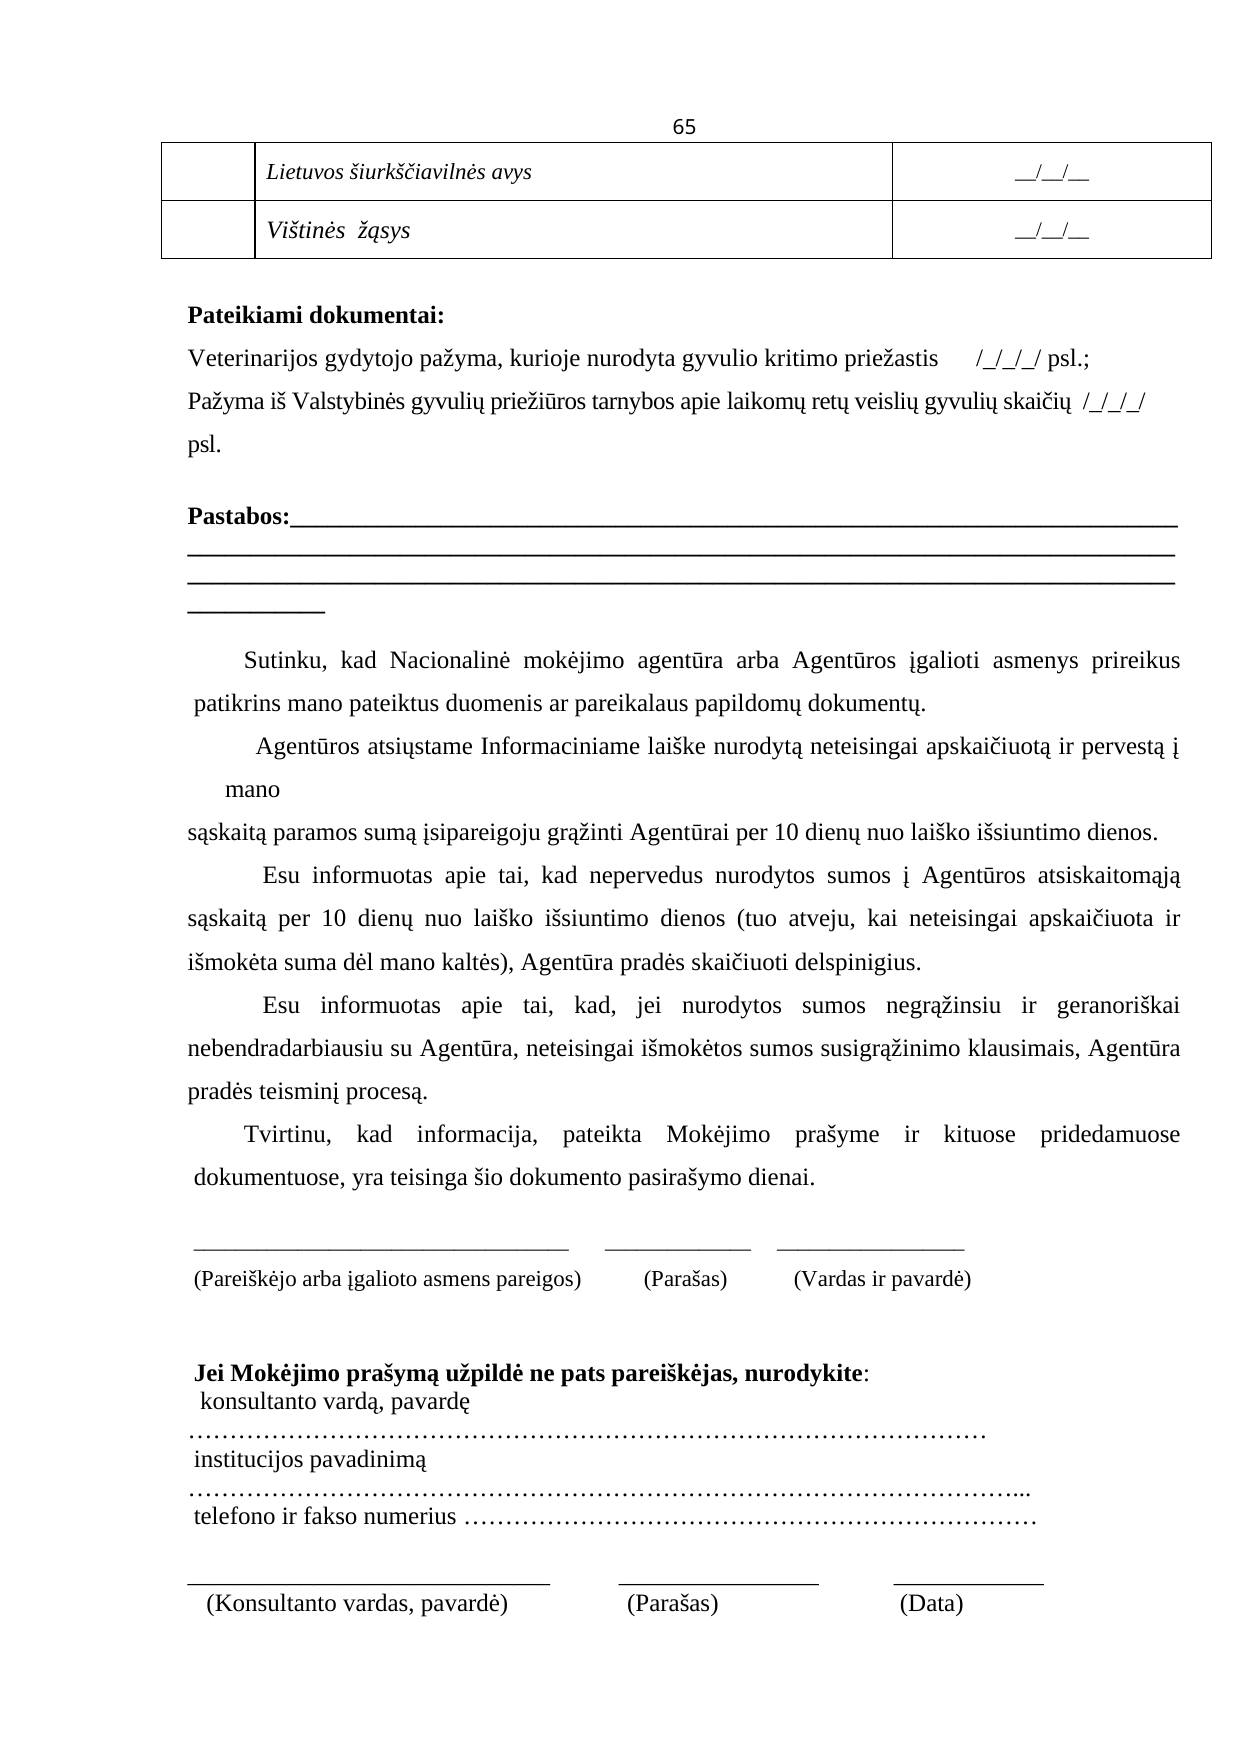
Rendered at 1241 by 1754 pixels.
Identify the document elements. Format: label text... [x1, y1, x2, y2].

text Pažyma iš Valstybinės gyvulių priežiūros tarnybos apie laikomų retų veislių gyvulių skaičių /_/_/_/ psl. [187, 386, 1181, 458]
table_cell __/__/__ [893, 201, 1211, 257]
text telefono ir fakso numerius …………………………………………………………… [193, 1501, 1181, 1530]
text Pateikiami dokumentai: [187, 300, 1181, 328]
table_cell [162, 143, 254, 200]
text Veterinarijos gydytojo pažyma, kurioje nurodyta gyvulio kritimo priežastis /_/_/_/ psl.; [187, 343, 1181, 372]
text Sutinku, kad Nacionalinė mokėjimo agentūra arba Agentūros įgalioti asmenys prireikus patikrins mano pateiktus duomenis ar pareikalaus papildomų dokumentų. [193, 645, 1181, 717]
text Jei Mokėjimo prašymą užpildė ne pats pareiškėjas, nurodykite: [193, 1358, 1181, 1386]
table_cell __/__/__ [893, 143, 1211, 200]
text Esu informuotas apie tai, kad nepervedus nurodytos sumos į Agentūros atsiskaitomąją sąskaitą per 10 dienų nuo laiško išsiuntimo dienos (tuo atveju, kai neteisingai apskaičiuota ir išmokėta suma dėl mano kaltės), Agentūra pradės skaičiuoti delspinigius. [187, 860, 1181, 975]
text Esu informuotas apie tai, kad, jei nurodytos sumos negrąžinsiu ir geranoriškai nebendradarbiausiu su Agentūra, neteisingai išmokėtos sumos susigrąžinimo klausimais, Agentūra pradės teisminį procesą. [187, 990, 1181, 1105]
text Agentūros atsiųstame Informaciniame laiške nurodytą neteisingai apskaičiuotą ir pervestą į mano [225, 731, 1181, 803]
text Pastabos:________________________________________________________________________________________________________________________________________________________________________________________________________________________________________________ [187, 501, 1181, 616]
text Tvirtinu, kad informacija, pateikta Mokėjimo prašyme ir kituose pridedamuose dokumentuose, yra teisinga šio dokumento pasirašymo dienai. [193, 1119, 1181, 1191]
text (Konsultanto vardas, pavardė) (Parašas) (Data) [150, 1588, 1181, 1616]
subtitle konsultanto vardą, pavardę …………………………………………………………………………………… [187, 1386, 1181, 1444]
text _____________________________ ________________ ____________ [187, 1559, 1181, 1588]
table_cell Lietuvos šiurkščiavilnės avys [256, 143, 892, 200]
text sąskaitą paramos sumą įsipareigoju grąžinti Agentūrai per 10 dienų nuo laiško išsiuntimo dienos. [187, 817, 1181, 846]
text (Pareiškėjo arba įgalioto asmens pareigos) (Parašas) (Vardas ir pavardė) [193, 1266, 1181, 1292]
table_cell Vištinės žąsys [256, 201, 892, 257]
subtitle institucijos pavadinimą ………………………………………………………………………………………... [187, 1444, 1181, 1501]
text ____________________________________ ______________ __________________ [193, 1229, 1181, 1253]
table_cell [162, 201, 254, 257]
